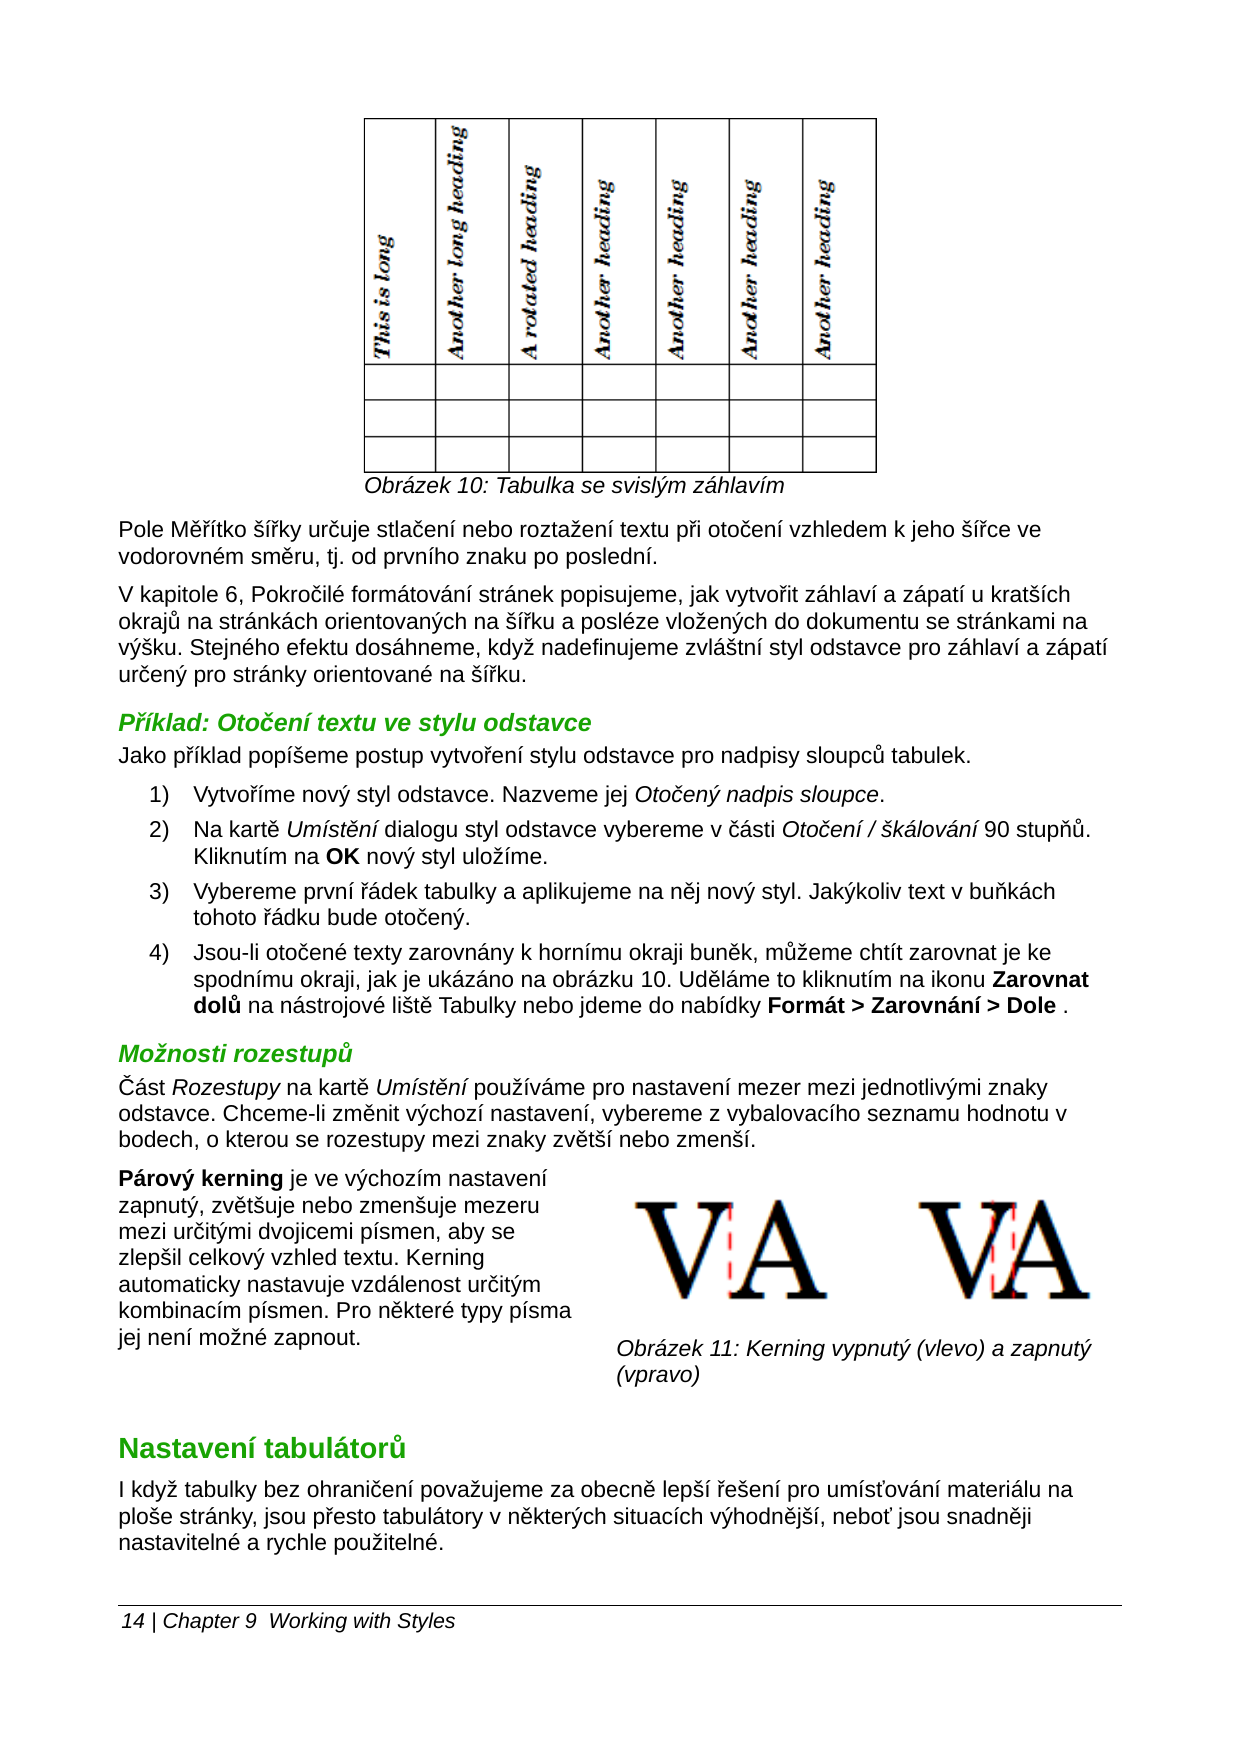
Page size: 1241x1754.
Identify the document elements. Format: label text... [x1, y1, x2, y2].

text Část Rozestupy na kartě Umístění používáme pro nastavení mezer mezi jednotlivými znaky odstavce. Chceme-li změnit výchozí nastavení, vybereme z vybalovacího seznamu hodnotu v bodech, o kterou se rozestupy mezi znaky zvětší nebo zmenší. [118, 1074, 1122, 1153]
text Obrázek 10: Tabulka se svislým záhlavím [364, 473, 876, 499]
list Vytvoříme nový styl odstavce. Nazveme jej Otočený nadpis sloupce. [169, 781, 1122, 807]
list Jako příklad popíšeme postup vytvoření stylu odstavce pro nadpisy sloupců tabulek. [118, 742, 1122, 768]
subtitle Příklad: Otočení textu ve stylu odstavce [118, 707, 1122, 736]
subtitle Nastavení tabulátorů [118, 1431, 1122, 1464]
text I když tabulky bez ohraničení považujeme za obecně lepší řešení pro umísťování materiálu na ploše stránky, jsou přesto tabulátory v některých situacích výhodnější, neboť jsou snadněji nastavitelné a rychle použitelné. [118, 1476, 1122, 1555]
list Vybereme první řádek tabulky a aplikujeme na něj nový styl. Jakýkoliv text v buňkách tohoto řádku bude otočený. [169, 878, 1122, 931]
text V kapitole 6, Pokročilé formátování stránek popisujeme, jak vytvořit záhlaví a zápatí u kratších okrajů na stránkách orientovaných na šířku a posléze vložených do dokumentu se stránkami na výšku. Stejného efektu dosáhneme, když nadefinujeme zvláštní styl odstavce pro záhlaví a zápatí určený pro stránky orientované na šířku. [118, 581, 1122, 687]
text Pole Měřítko šířky určuje stlačení nebo roztažení textu při otočení vzhledem k jeho šířce ve vodorovném směru, tj. od prvního znaku po poslední. [118, 516, 1122, 569]
list Na kartě Umístění dialogu styl odstavce vybereme v části Otočení / škálování 90 stupňů. Kliknutím na OK nový styl uložíme. [169, 816, 1122, 869]
picture [365, 119, 876, 472]
subtitle Možnosti rozestupů [118, 1039, 1122, 1068]
list Jsou-li otočené texty zarovnány k hornímu okraji buněk, můžeme chtít zarovnat je ke spodnímu okraji, jak je ukázáno na obrázku 10. Uděláme to kliknutím na ikonu Zarovnat dolů na nástrojové liště Tabulky nebo jdeme do nabídky Formát > Zarovnání > Dole . [169, 939, 1122, 1018]
picture [617, 1165, 1107, 1335]
table_header [581, 1165, 1123, 1407]
table_header Párový kerning je ve výchozím nastavení zapnutý, zvětšuje nebo zmenšuje mezeru mezi určitými dvojicemi písmen, aby se zlepšil celkový vzhled textu. Kerning automaticky nastavuje vzdálenost určitým kombinacím písmen. Pro některé typy písma jej není možné zapnout. [118, 1165, 581, 1407]
